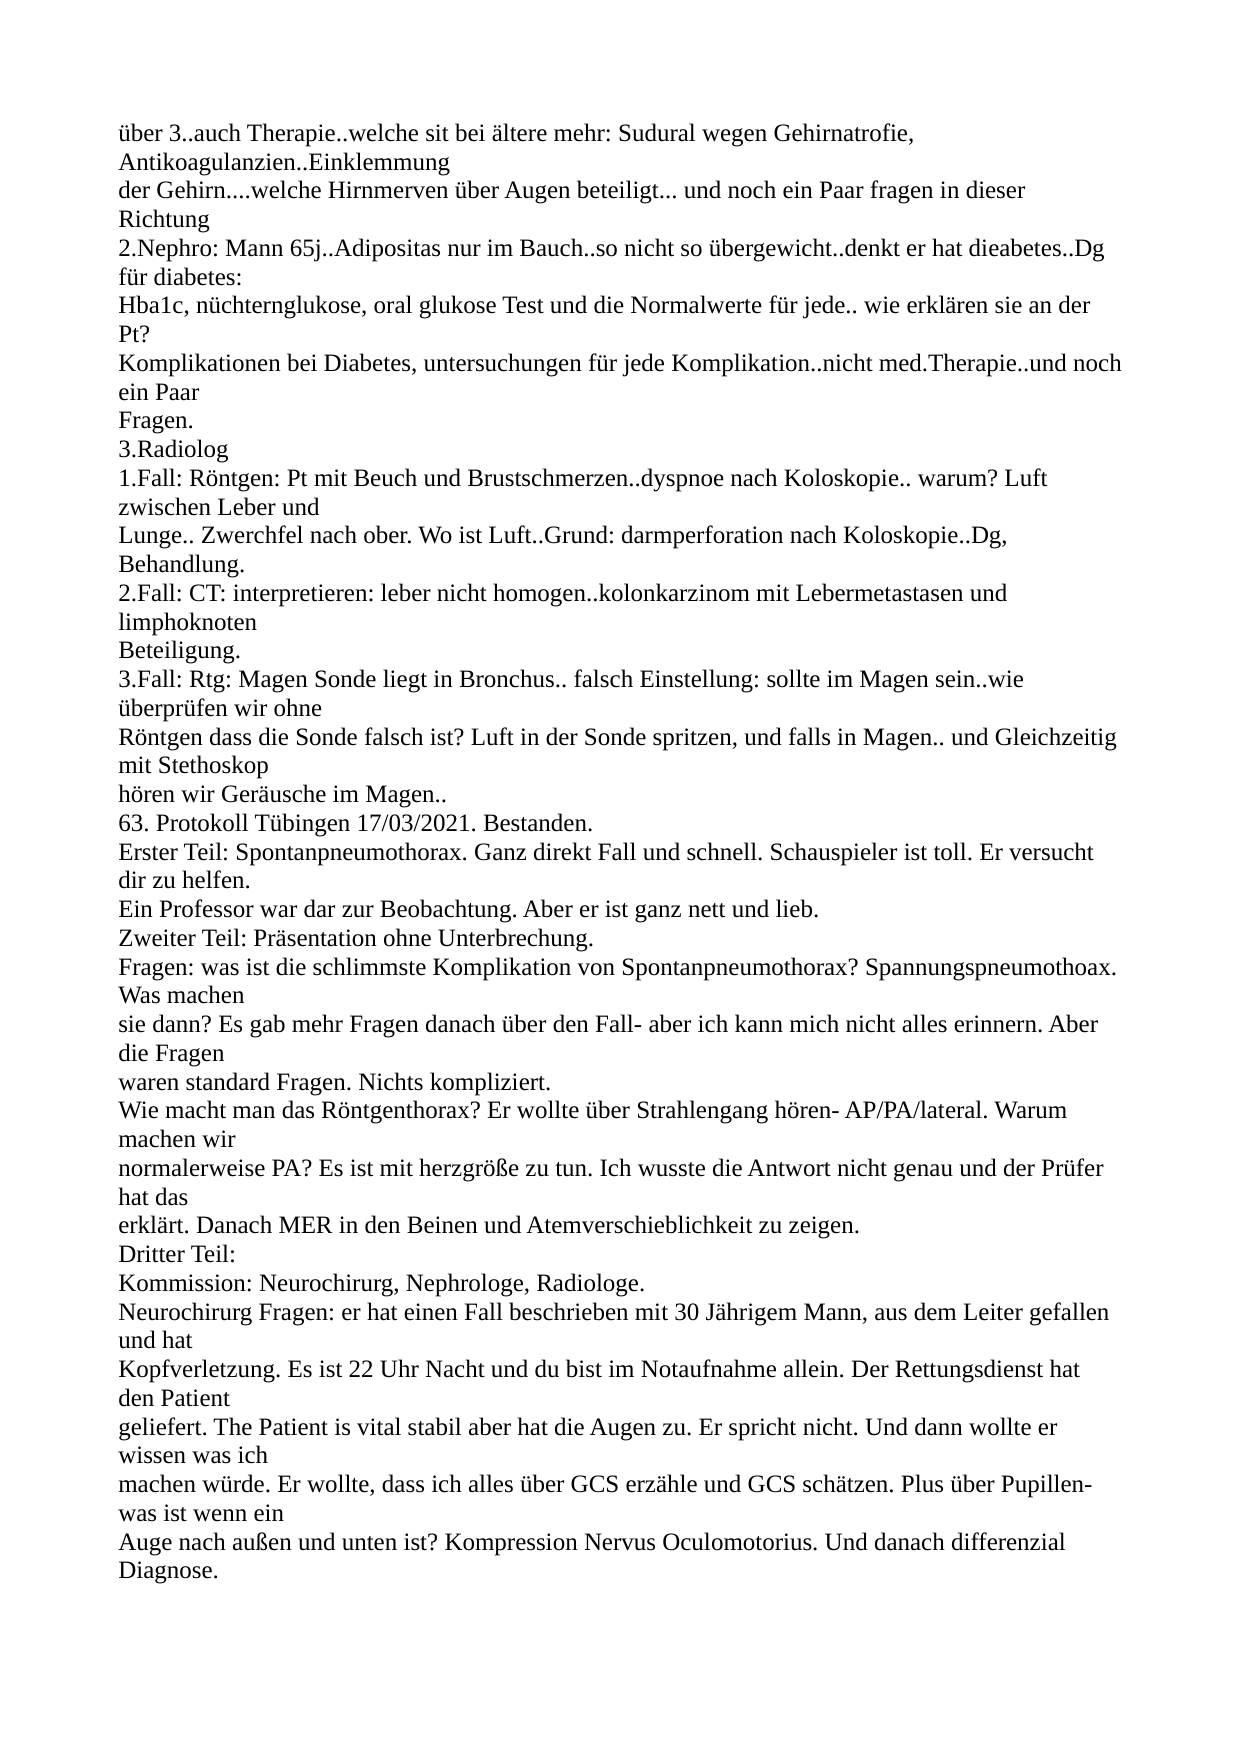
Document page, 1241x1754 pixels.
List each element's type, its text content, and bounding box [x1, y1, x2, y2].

text erklärt. Danach MER in den Beinen und Atemverschieblichkeit zu zeigen. [118, 1211, 1122, 1239]
text 3.Radiolog [118, 434, 1122, 463]
text geliefert. The Patient is vital stabil aber hat die Augen zu. Er spricht nicht. Und dann wollte er wissen was ich [118, 1412, 1122, 1469]
text hören wir Geräusche im Magen.. [118, 779, 1122, 808]
text 2.Nephro: Mann 65j..Adipositas nur im Bauch..so nicht so übergewicht..denkt er hat dieabetes..Dg für diabetes: [118, 233, 1122, 291]
text Dritter Teil: [118, 1239, 1122, 1268]
text Beteiligung. [118, 636, 1122, 664]
text Hba1c, nüchternglukose, oral glukose Test und die Normalwerte für jede.. wie erklären sie an der Pt? [118, 291, 1122, 348]
text Zweiter Teil: Präsentation ohne Unterbrechung. [118, 923, 1122, 952]
text 1.Fall: Röntgen: Pt mit Beuch und Brustschmerzen..dyspnoe nach Koloskopie.. warum? Luft zwischen Leber und [118, 463, 1122, 521]
text Röntgen dass die Sonde falsch ist? Luft in der Sonde spritzen, und falls in Magen.. und Gleichzeitig mit Stethoskop [118, 722, 1122, 779]
text Erster Teil: Spontanpneumothorax. Ganz direkt Fall und schnell. Schauspieler ist toll. Er versucht dir zu helfen. [118, 837, 1122, 894]
text der Gehirn....welche Hirnmerven über Augen beteiligt... und noch ein Paar fragen in dieser Richtung [118, 176, 1122, 233]
text Fragen. [118, 406, 1122, 434]
text über 3..auch Therapie..welche sit bei ältere mehr: Sudural wegen Gehirnatrofie, Antikoagulanzien..Einklemmung [118, 118, 1122, 176]
text Wie macht man das Röntgenthorax? Er wollte über Strahlengang hören- AP/PA/lateral. Warum machen wir [118, 1096, 1122, 1153]
text Fragen: was ist die schlimmste Komplikation von Spontanpneumothorax? Spannungspneumothoax. Was machen [118, 952, 1122, 1009]
text Auge nach außen und unten ist? Kompression Nervus Oculomotorius. Und danach differenzial Diagnose. [118, 1527, 1122, 1584]
text machen würde. Er wollte, dass ich alles über GCS erzähle und GCS schätzen. Plus über Pupillen- was ist wenn ein [118, 1469, 1122, 1527]
text Neurochirurg Fragen: er hat einen Fall beschrieben mit 30 Jährigem Mann, aus dem Leiter gefallen und hat [118, 1297, 1122, 1354]
text 2.Fall: CT: interpretieren: leber nicht homogen..kolonkarzinom mit Lebermetastasen und limphoknoten [118, 578, 1122, 636]
text normalerweise PA? Es ist mit herzgröße zu tun. Ich wusste die Antwort nicht genau und der Prüfer hat das [118, 1153, 1122, 1211]
text Kommission: Neurochirurg, Nephrologe, Radiologe. [118, 1268, 1122, 1297]
text sie dann? Es gab mehr Fragen danach über den Fall- aber ich kann mich nicht alles erinnern. Aber die Fragen [118, 1009, 1122, 1067]
text Lunge.. Zwerchfel nach ober. Wo ist Luft..Grund: darmperforation nach Koloskopie..Dg, Behandlung. [118, 521, 1122, 578]
text 63. Protokoll Tübingen 17/03/2021. Bestanden. [118, 808, 1122, 837]
text Kopfverletzung. Es ist 22 Uhr Nacht und du bist im Notaufnahme allein. Der Rettungsdienst hat den Patient [118, 1354, 1122, 1412]
text Ein Professor war dar zur Beobachtung. Aber er ist ganz nett und lieb. [118, 894, 1122, 923]
text Komplikationen bei Diabetes, untersuchungen für jede Komplikation..nicht med.Therapie..und noch ein Paar [118, 348, 1122, 406]
text waren standard Fragen. Nichts kompliziert. [118, 1067, 1122, 1096]
text 3.Fall: Rtg: Magen Sonde liegt in Bronchus.. falsch Einstellung: sollte im Magen sein..wie überprüfen wir ohne [118, 664, 1122, 722]
